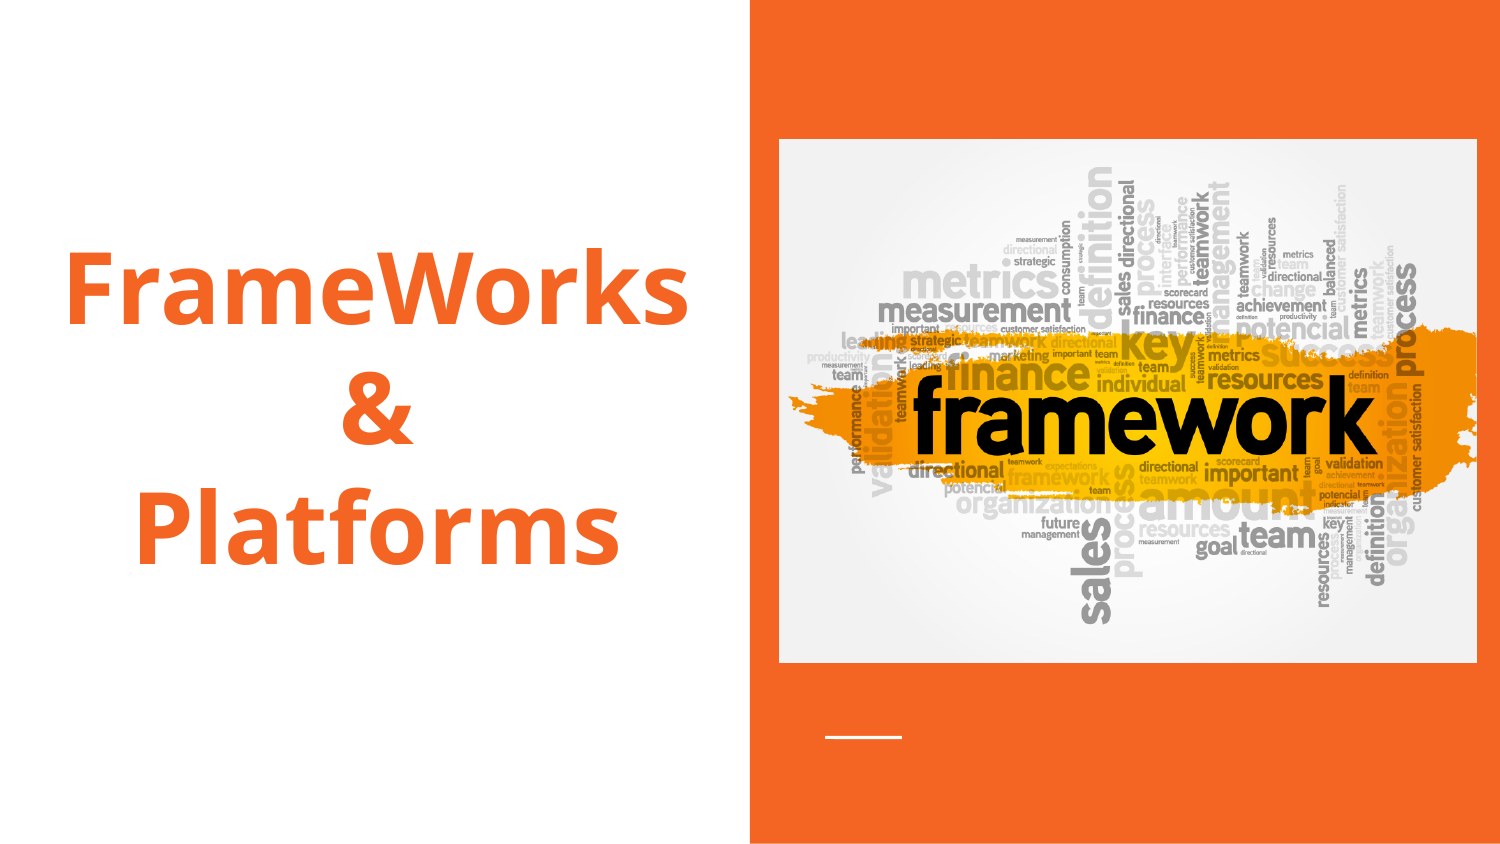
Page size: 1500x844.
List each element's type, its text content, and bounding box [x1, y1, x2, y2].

picture [779, 139, 1477, 663]
title FrameWorks & Platforms [0, 102, 756, 600]
